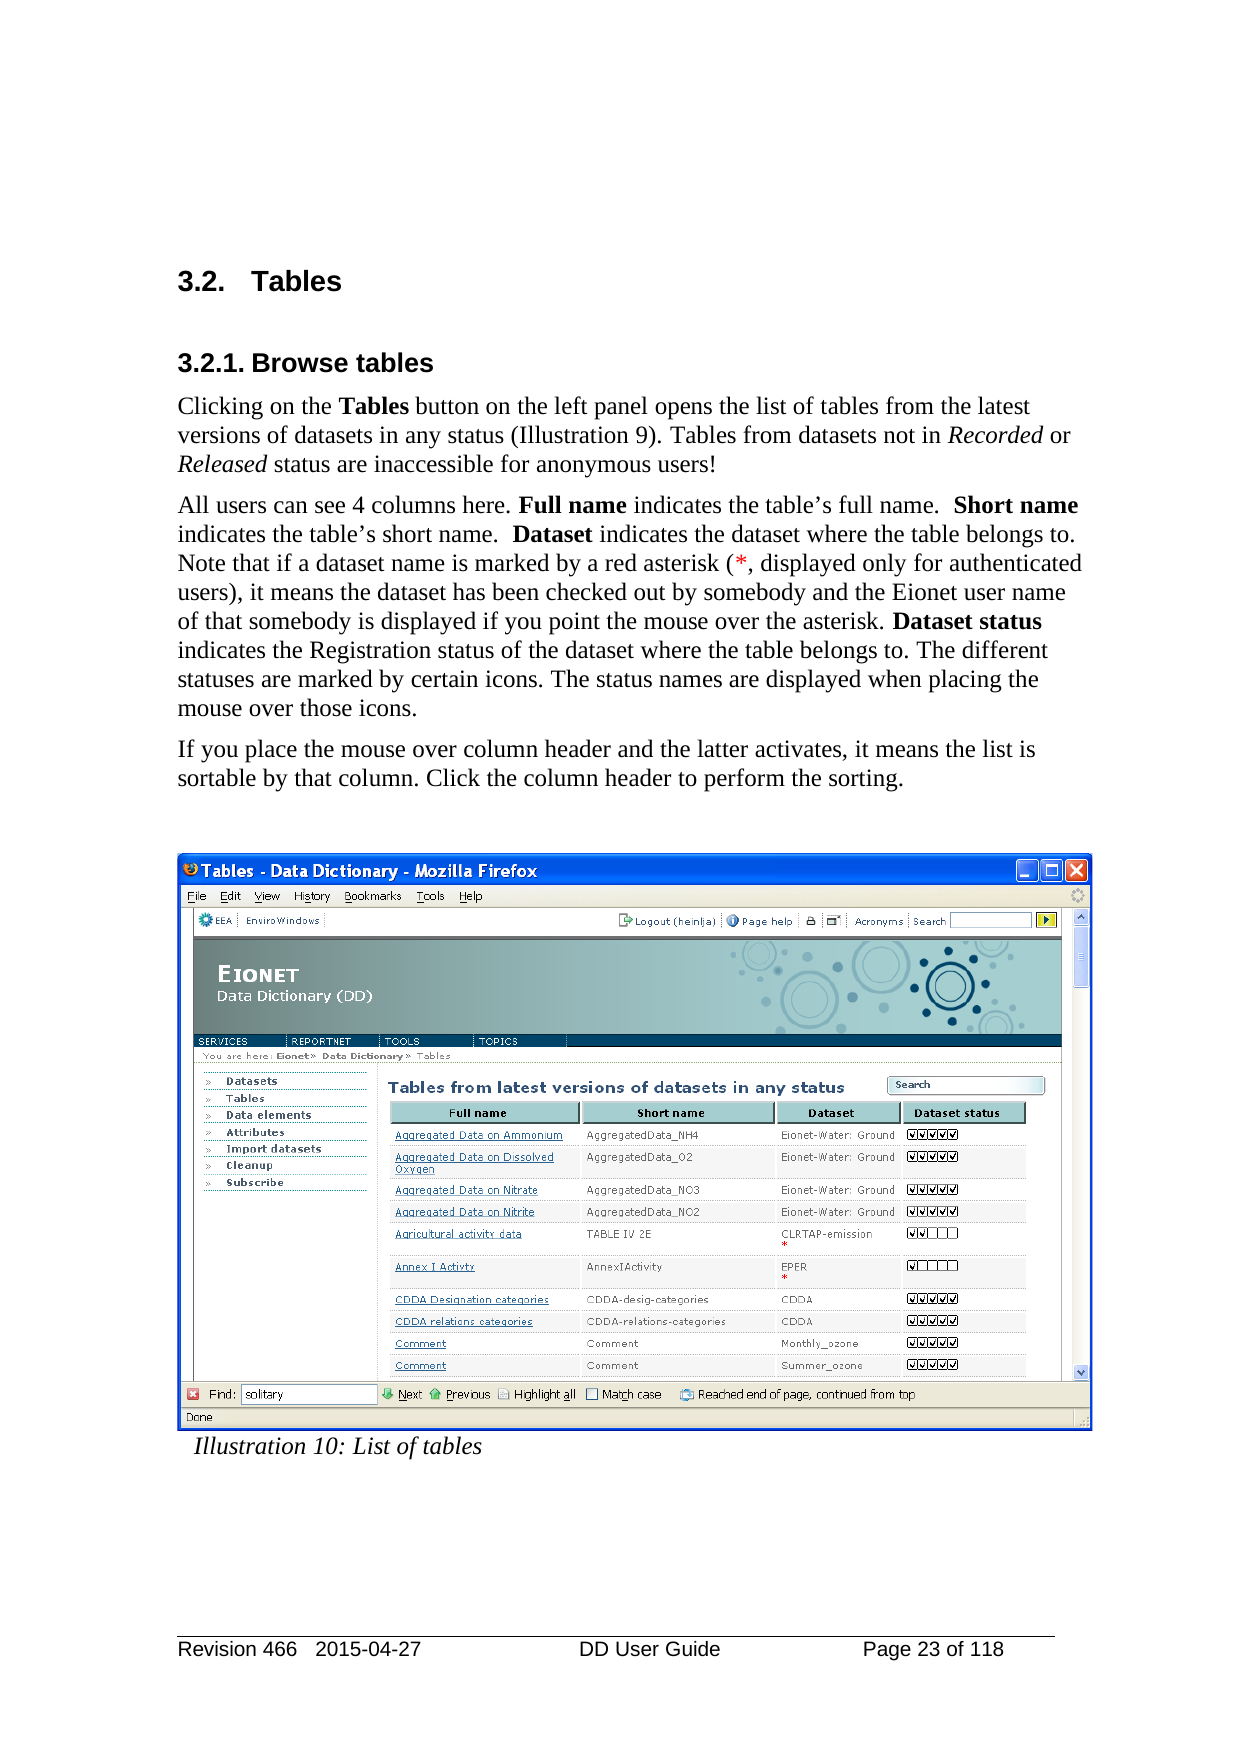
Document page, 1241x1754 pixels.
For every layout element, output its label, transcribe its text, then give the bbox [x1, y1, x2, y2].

subtitle Browse tables [177, 347, 1092, 378]
text All users can see 4 columns here. Full name indicates the table’s full name. Short name indicates the table’s short name. Dataset indicates the dataset where the table belongs to. Note that if a dataset name is marked by a red asterisk (*, displayed only for authenticated users), it means the dataset has been checked out by somebody and the Eionet user name of that somebody is displayed if you point the mouse over the asterisk. Dataset status indicates the Registration status of the dataset where the table belongs to. The different statuses are marked by certain icons. The status names are displayed when placing the mouse over those icons. [177, 490, 1092, 722]
text Clicking on the Tables button on the left panel opens the list of tables from the latest versions of datasets in any status (Illustration 9). Tables from datasets not in Recorded or Released status are inaccessible for anonymous users! [177, 391, 1092, 478]
text Illustration 10: List of tables [194, 1431, 1076, 1460]
subtitle Tables [177, 264, 1092, 298]
text If you place the mouse over column header and the latter activates, it means the list is sortable by that column. Click the column header to perform the sorting. [177, 734, 1092, 792]
picture [177, 853, 1093, 1431]
